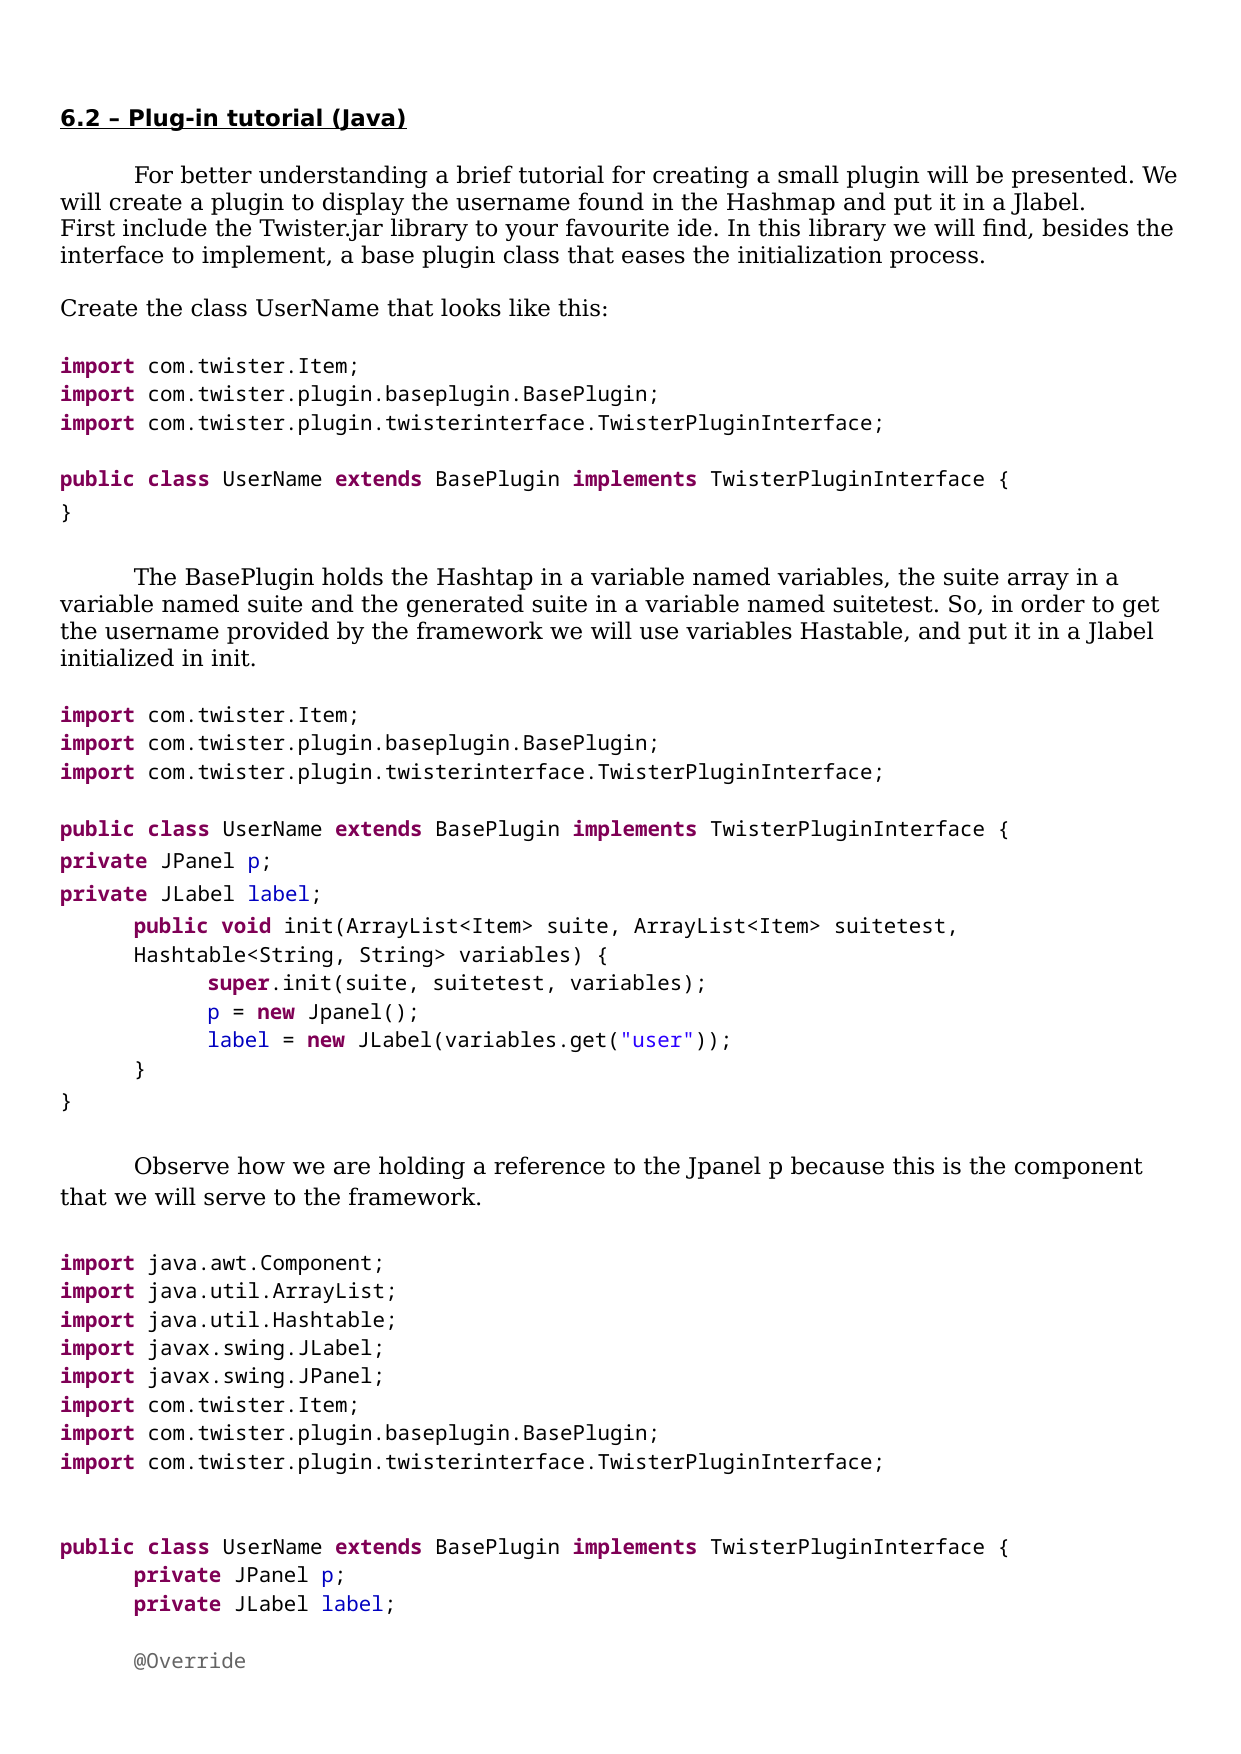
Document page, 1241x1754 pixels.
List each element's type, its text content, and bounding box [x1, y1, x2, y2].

text public class UserName extends BasePlugin implements TwisterPluginInterface { [60, 464, 1181, 493]
text The BasePlugin holds the Hashtap in a variable named variables, the suite array in a variable named suite and the generated suite in a variable named suitetest. So, in order to get the username provided by the framework we will use variables Hastable, and put it in a Jlabel initialized in init. [60, 562, 1181, 671]
text public class UserName extends BasePlugin implements TwisterPluginInterface { private JPanel p; private JLabel label; [60, 814, 1181, 907]
text import com.twister.Item; [60, 700, 1181, 728]
text private JLabel label; [60, 1589, 1181, 1617]
text } } [60, 1054, 1181, 1115]
text import javax.swing.JPanel; [60, 1362, 1181, 1390]
text public class UserName extends BasePlugin implements TwisterPluginInterface { [60, 1532, 1181, 1561]
text import java.util.Hashtable; [60, 1305, 1181, 1333]
text import javax.swing.JLabel; [60, 1333, 1181, 1362]
text import com.twister.plugin.twisterinterface.TwisterPluginInterface; [60, 408, 1181, 436]
text import com.twister.Item; [60, 351, 1181, 379]
text Create the class UserName that looks like this: [60, 296, 1181, 322]
text import java.awt.Component; [60, 1248, 1181, 1276]
list 6.2 – Plug-in tutorial (Java) [60, 105, 1181, 132]
text import com.twister.plugin.baseplugin.BasePlugin; [60, 379, 1181, 408]
text label = new JLabel(variables.get("user")); [60, 1025, 1181, 1054]
text super.init(suite, suitetest, variables); [60, 968, 1181, 997]
text import java.util.ArrayList; [60, 1276, 1181, 1305]
text import com.twister.plugin.twisterinterface.TwisterPluginInterface; [60, 1447, 1181, 1475]
text private JPanel p; [60, 1561, 1181, 1589]
text Observe how we are holding a reference to the Jpanel p because this is the component that we will serve to the framework. [60, 1151, 1181, 1211]
text For better understanding a brief tutorial for creating a small plugin will be presented. We will create a plugin to display the username found in the Hashmap and put it in a Jlabel. First include the Twister.jar library to your favourite ide. In this library we will find, besides the interface to implement, a base plugin class that eases the initialization process. [60, 162, 1181, 269]
text Hashtable<String, String> variables) { [60, 940, 1181, 968]
text import com.twister.Item; [60, 1390, 1181, 1418]
text import com.twister.plugin.twisterinterface.TwisterPluginInterface; [60, 757, 1181, 785]
text @Override [60, 1646, 1181, 1674]
text import com.twister.plugin.baseplugin.BasePlugin; [60, 1418, 1181, 1447]
text p = new Jpanel(); [60, 997, 1181, 1025]
text public void init(ArrayList<Item> suite, ArrayList<Item> suitetest, [60, 911, 1181, 940]
text import com.twister.plugin.baseplugin.BasePlugin; [60, 728, 1181, 757]
text } [60, 497, 1181, 526]
